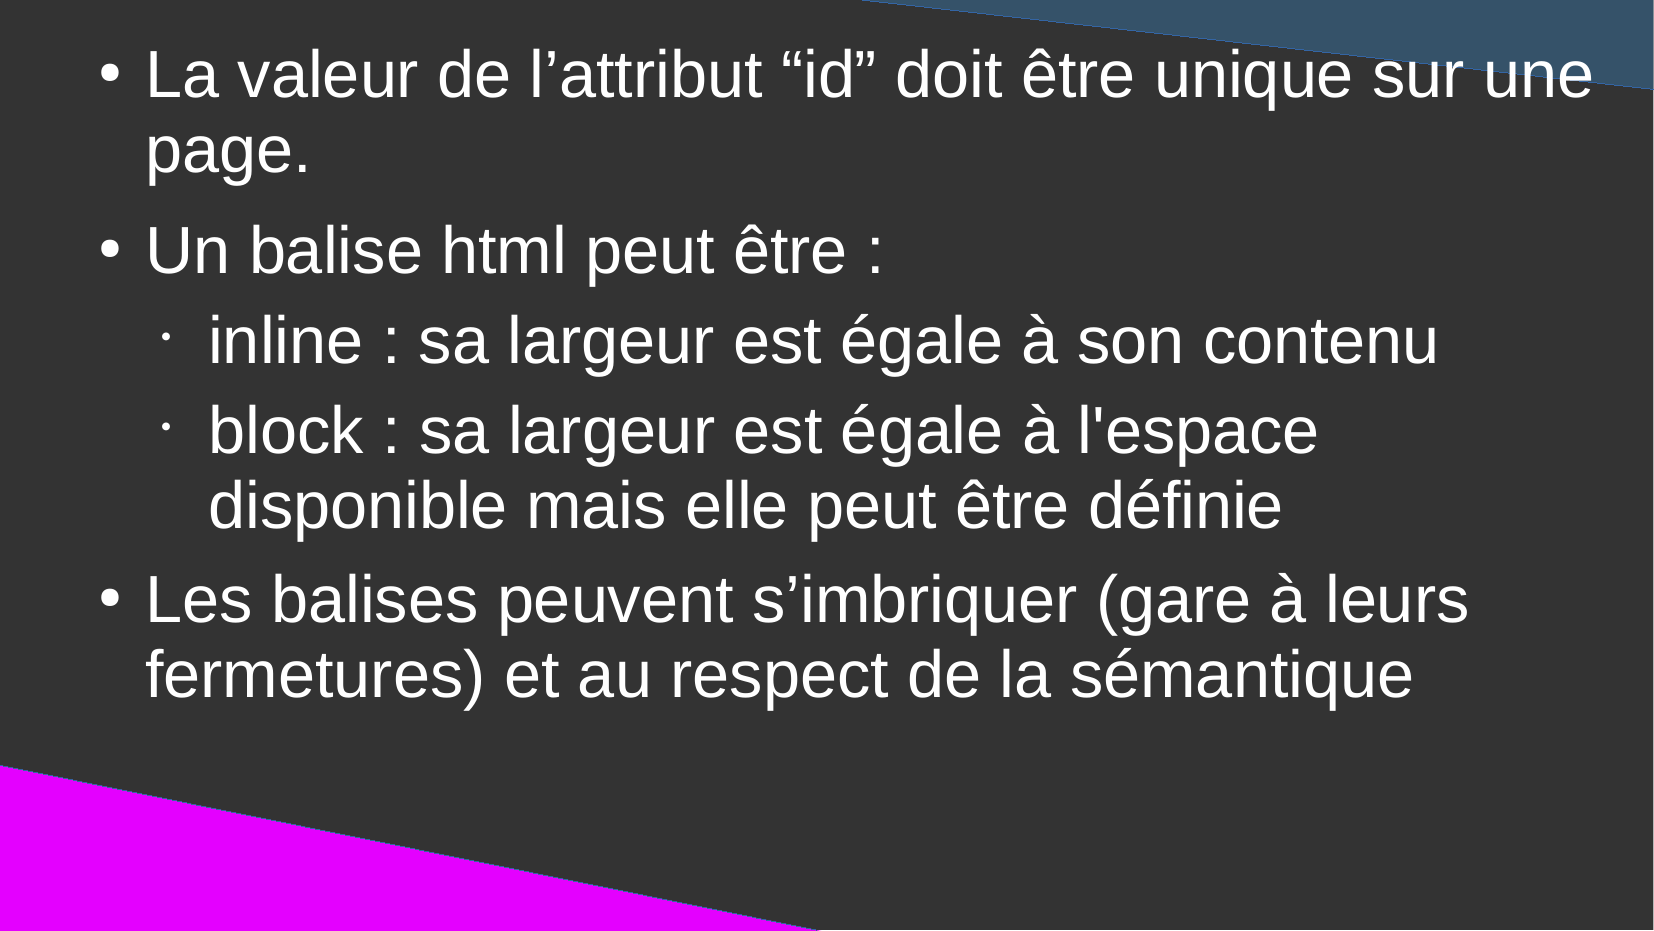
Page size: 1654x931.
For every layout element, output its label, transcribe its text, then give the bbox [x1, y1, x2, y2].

text_box [862, 0, 1654, 90]
text_box [0, 765, 822, 931]
list La valeur de l’attribut “id” doit être unique sur une page. Un balise html peut être : inline : sa largeur est égale à son contenu block : sa largeur est égale à l'espace disponible mais elle peut être définie Les balises peuvent s’imbriquer (gare à leurs fermetures) et au respect de la sémantique [82, 37, 1607, 727]
